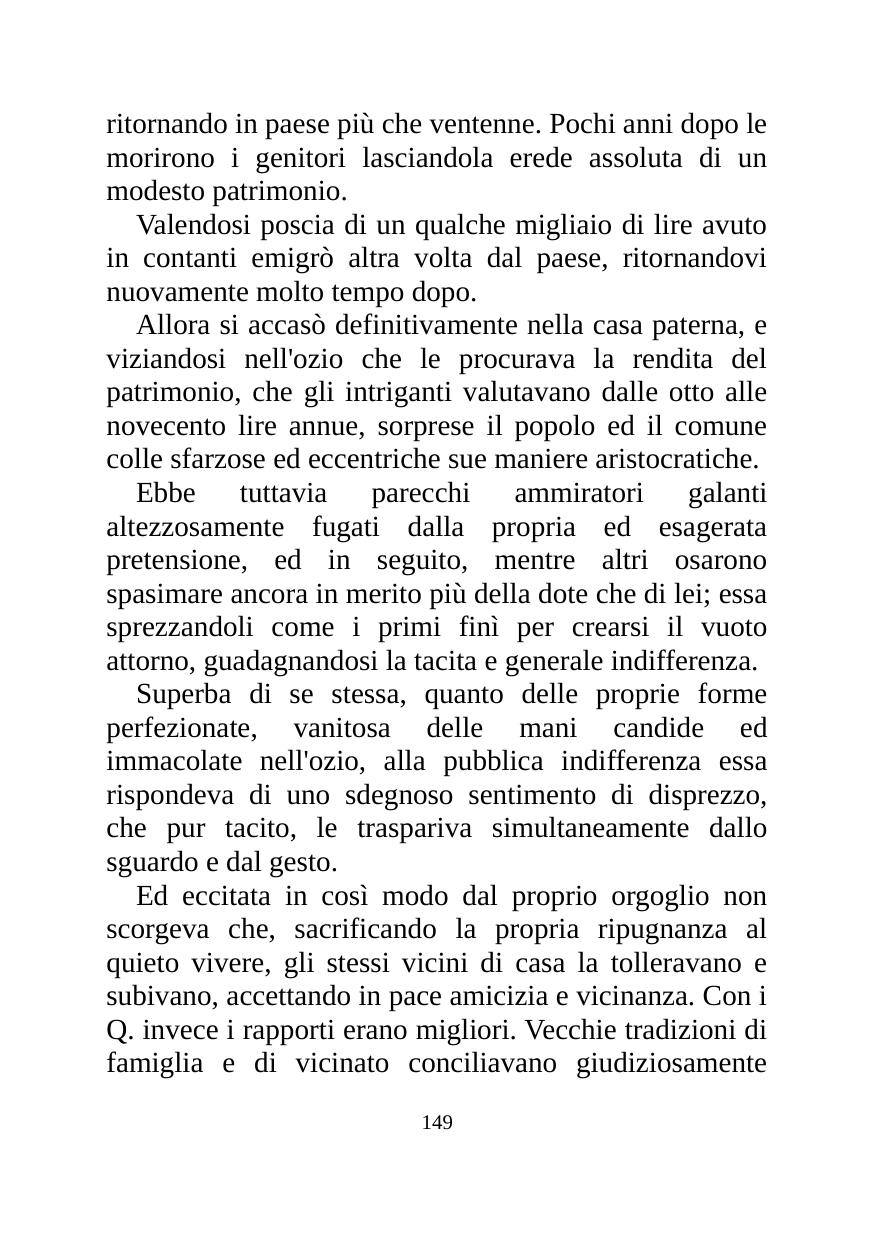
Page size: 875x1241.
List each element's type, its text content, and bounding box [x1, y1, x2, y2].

text Allora si accasò definitivamente nella casa paterna, e viziandosi nell'ozio che le procurava la rendita del patrimonio, che gli intriganti valutavano dalle otto alle novecento lire annue, sorprese il popolo ed il comune colle sfarzose ed eccentriche sue maniere aristocratiche. [106, 307, 768, 475]
text Valendosi poscia di un qualche migliaio di lire avuto in contanti emigrò altra volta dal paese, ritornandovi nuovamente molto tempo dopo. [106, 207, 768, 307]
text ritornando in paese più che ventenne. Pochi anni dopo le morirono i genitori lasciandola erede assoluta di un modesto patrimonio. [106, 106, 768, 207]
text Superba di se stessa, quanto delle proprie forme perfezionate, vanitosa delle mani candide ed immacolate nell'ozio, alla pubblica indifferenza essa rispondeva di uno sdegnoso sentimento di disprezzo, che pur tacito, le traspariva simultaneamente dallo sguardo e dal gesto. [106, 676, 768, 878]
text Ed eccitata in così modo dal proprio orgoglio non scorgeva che, sacrificando la propria ripugnanza al quieto vivere, gli stessi vicini di casa la tolleravano e subivano, accettando in pace amicizia e vicinanza. Con i Q. invece i rapporti erano migliori. Vecchie tradizioni di famiglia e di vicinato conciliavano giudiziosamente [106, 878, 768, 1079]
text Ebbe tuttavia parecchi ammiratori galanti altezzosamente fugati dalla propria ed esagerata pretensione, ed in seguito, mentre altri osarono spasimare ancora in merito più della dote che di lei; essa sprezzandoli come i primi finì per crearsi il vuoto attorno, guadagnandosi la tacita e generale indifferenza. [106, 475, 768, 676]
